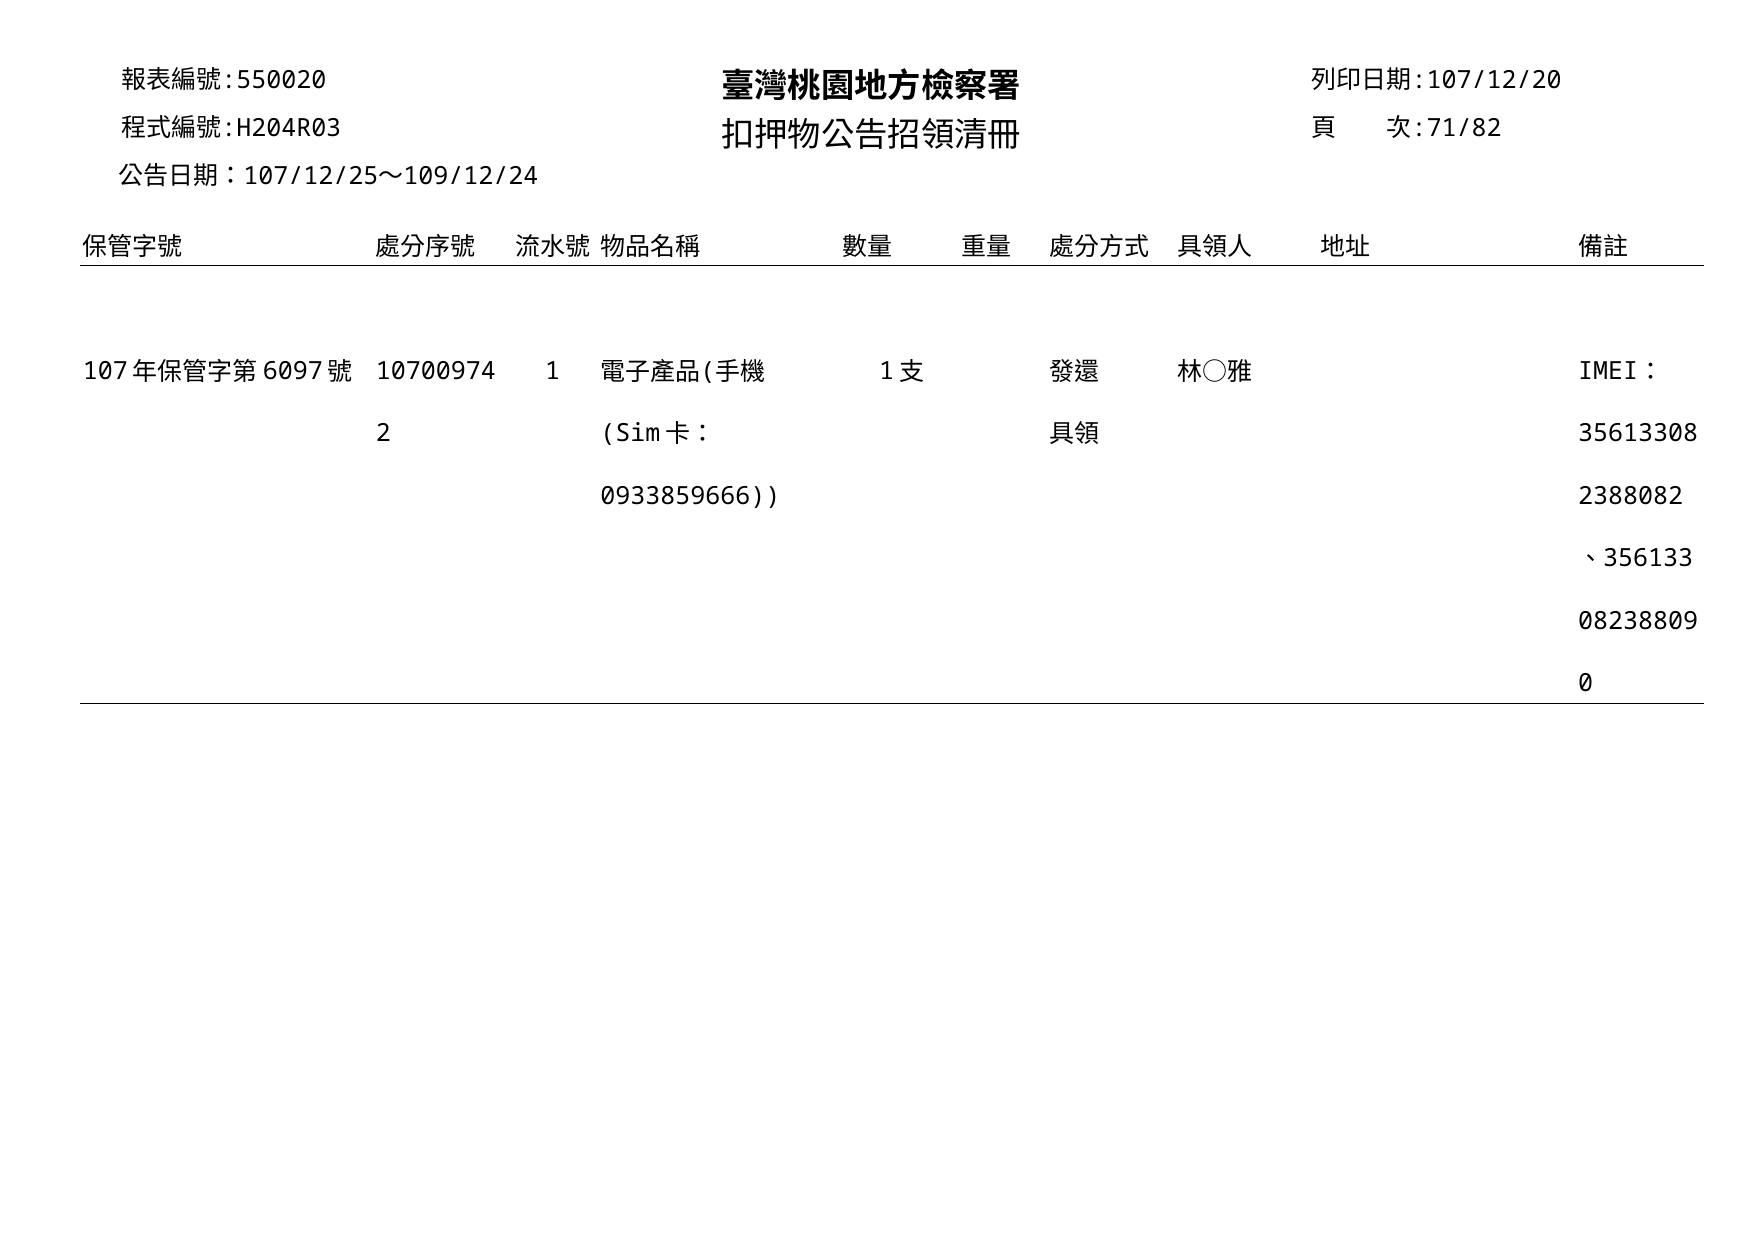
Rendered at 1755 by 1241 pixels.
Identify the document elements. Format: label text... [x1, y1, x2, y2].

table_header 物品名稱 [597, 203, 807, 265]
table_cell 發還 具領 [1046, 266, 1175, 703]
table_cell IMEI：356133082388082、356133082388090 [1575, 266, 1704, 703]
table_cell [1317, 266, 1575, 703]
table_header 具領人 [1175, 203, 1317, 265]
table_header 數量 [808, 203, 927, 265]
table_cell 1支 [808, 266, 927, 703]
table_header 地址 [1317, 203, 1575, 265]
table_cell 107009742 [373, 266, 507, 703]
table_header 保管字號 [80, 203, 373, 265]
table_header 處分方式 [1046, 203, 1175, 265]
table_header 備註 [1575, 203, 1704, 265]
table_cell 林○雅 [1175, 266, 1317, 703]
table_header 重量 [927, 203, 1046, 265]
table_header 流水號 [507, 203, 597, 265]
table_cell 1 [507, 266, 597, 703]
table_header 處分序號 [373, 203, 507, 265]
table_cell [927, 266, 1046, 703]
table_cell 電子產品(手機(Sim卡：0933859666)) [597, 266, 807, 703]
table_cell 107年保管字第6097號 [80, 266, 373, 703]
